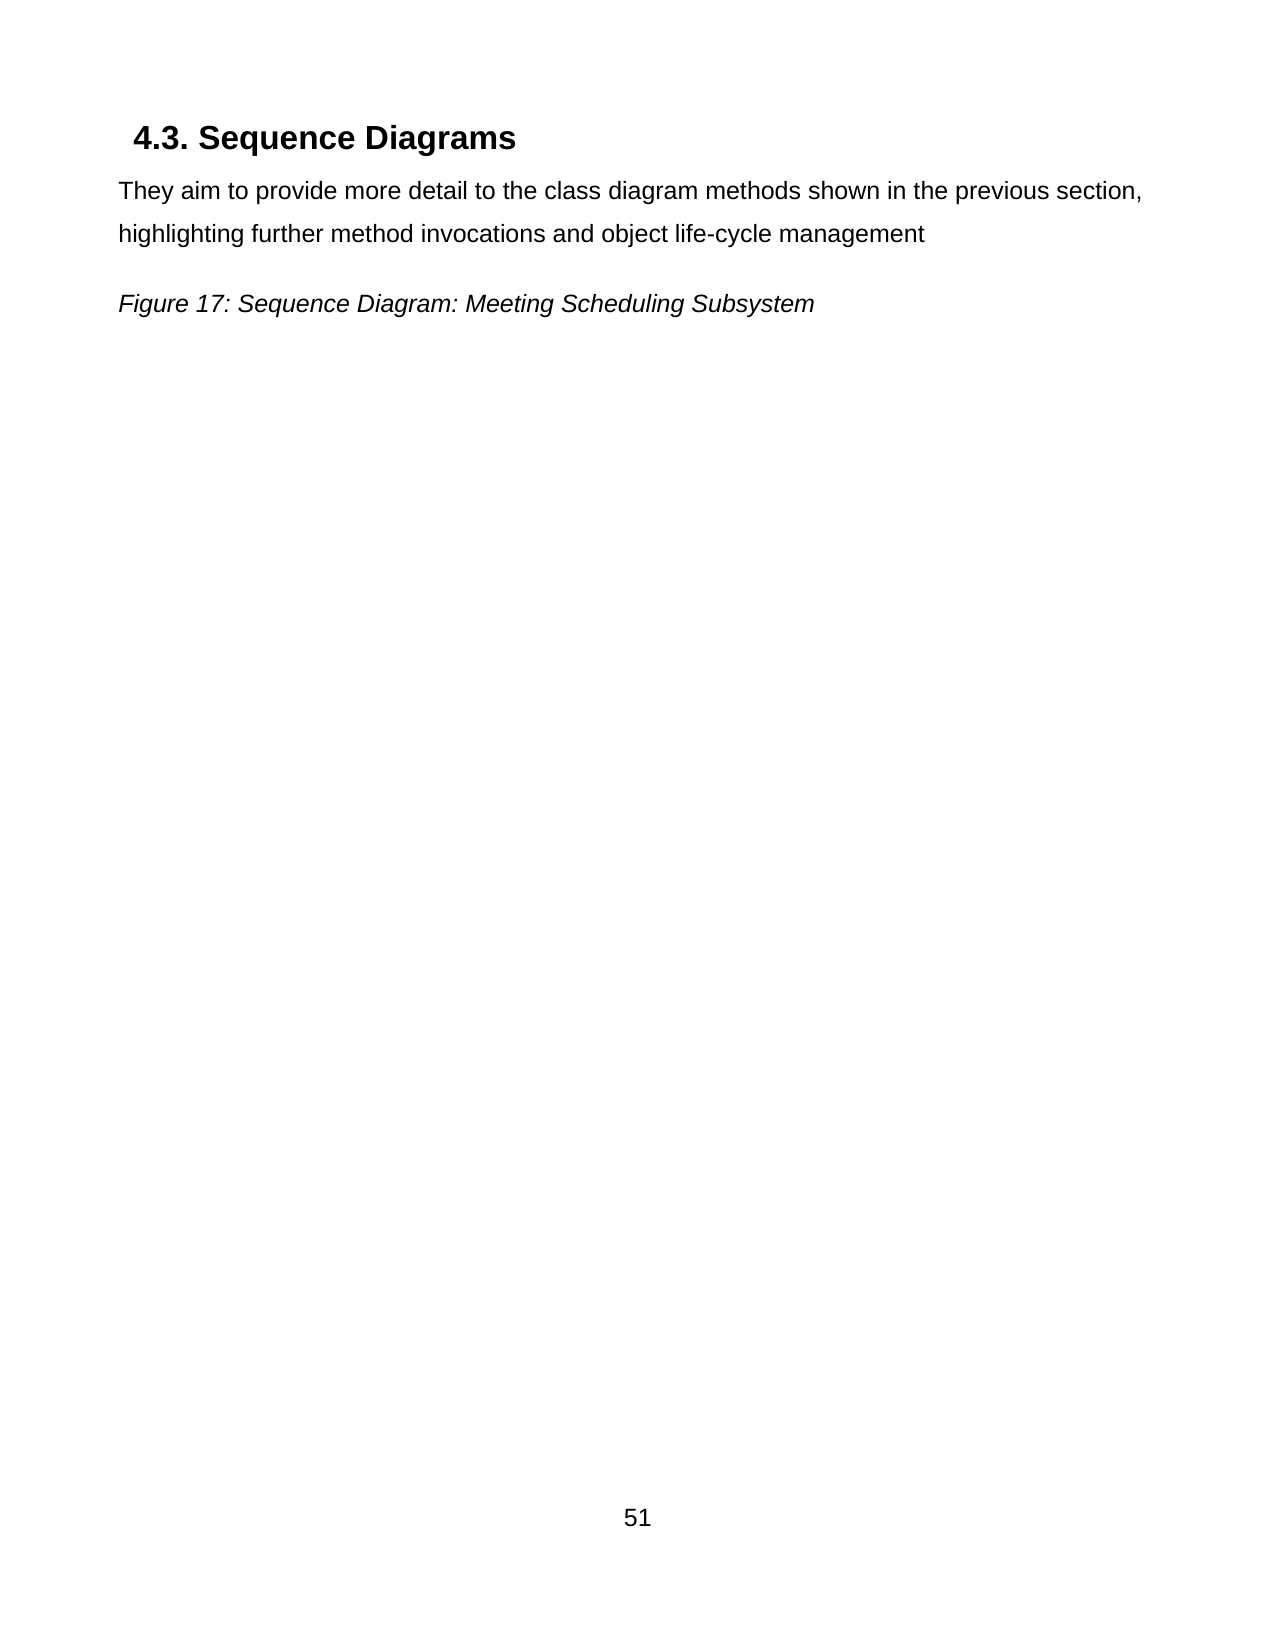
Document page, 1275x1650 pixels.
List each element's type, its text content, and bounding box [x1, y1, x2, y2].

text Figure 17: Sequence Diagram: Meeting Scheduling Subsystem [118, 289, 1117, 318]
subtitle Sequence Diagrams [118, 118, 1157, 157]
text They aim to provide more detail to the class diagram methods shown in the previous section, highlighting further method invocations and object life-cycle management [118, 176, 1157, 248]
